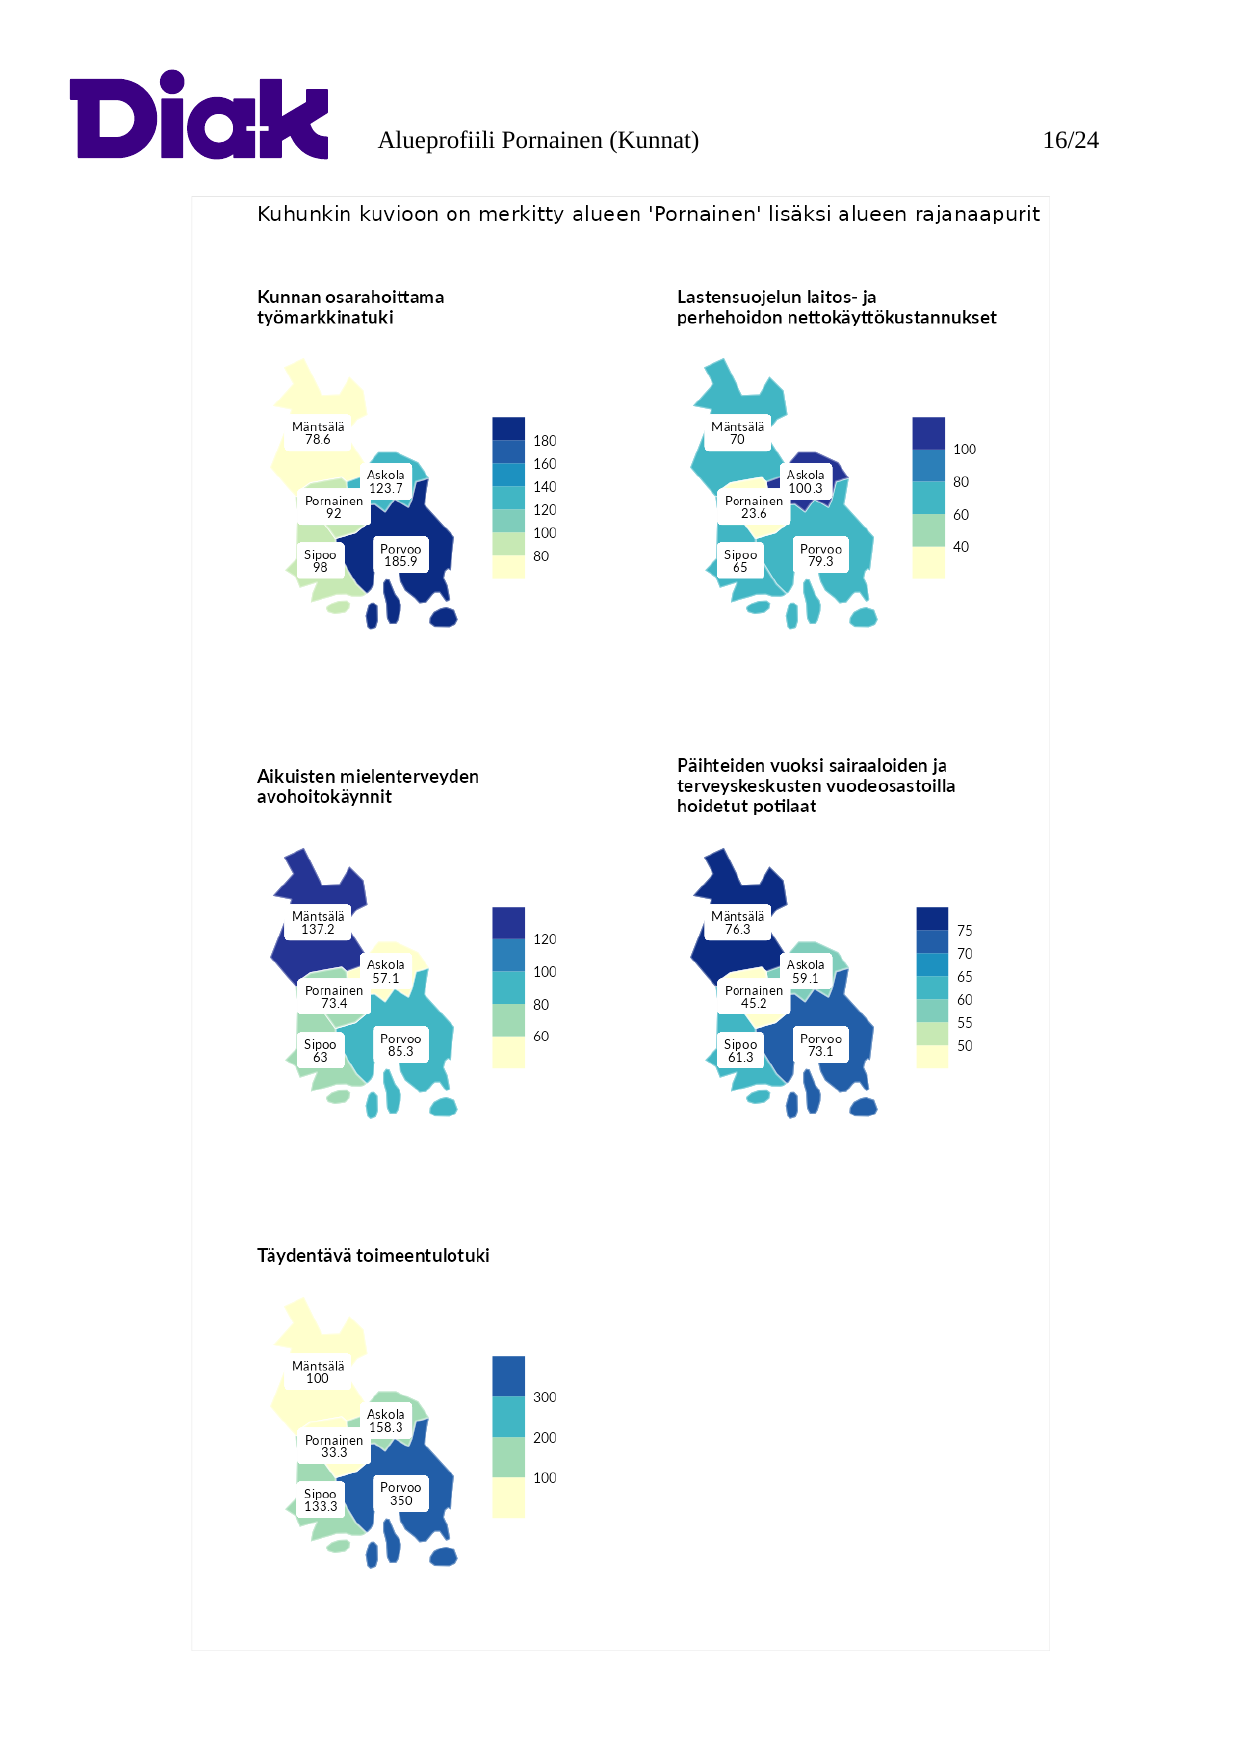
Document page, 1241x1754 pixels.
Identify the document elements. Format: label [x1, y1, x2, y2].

picture [61, 196, 1179, 1651]
